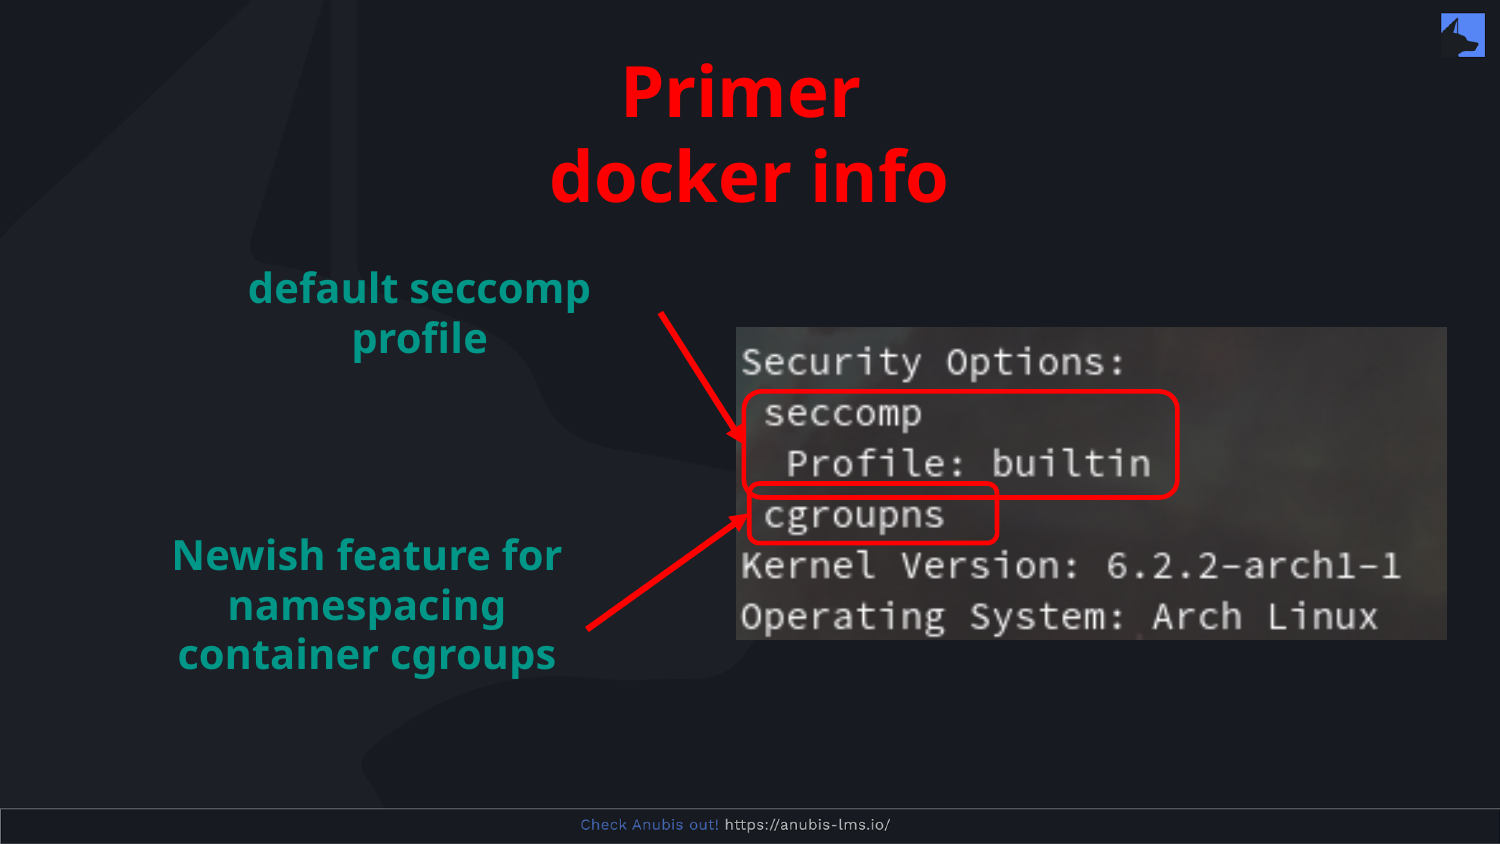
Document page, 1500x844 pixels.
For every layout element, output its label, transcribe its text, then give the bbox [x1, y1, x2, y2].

text_box Newish feature for namespacing container cgroups [146, 513, 588, 694]
text_box default seccomp profile [178, 246, 661, 377]
title Primer docker info [109, 38, 1391, 226]
picture [0, 0, 1500, 844]
